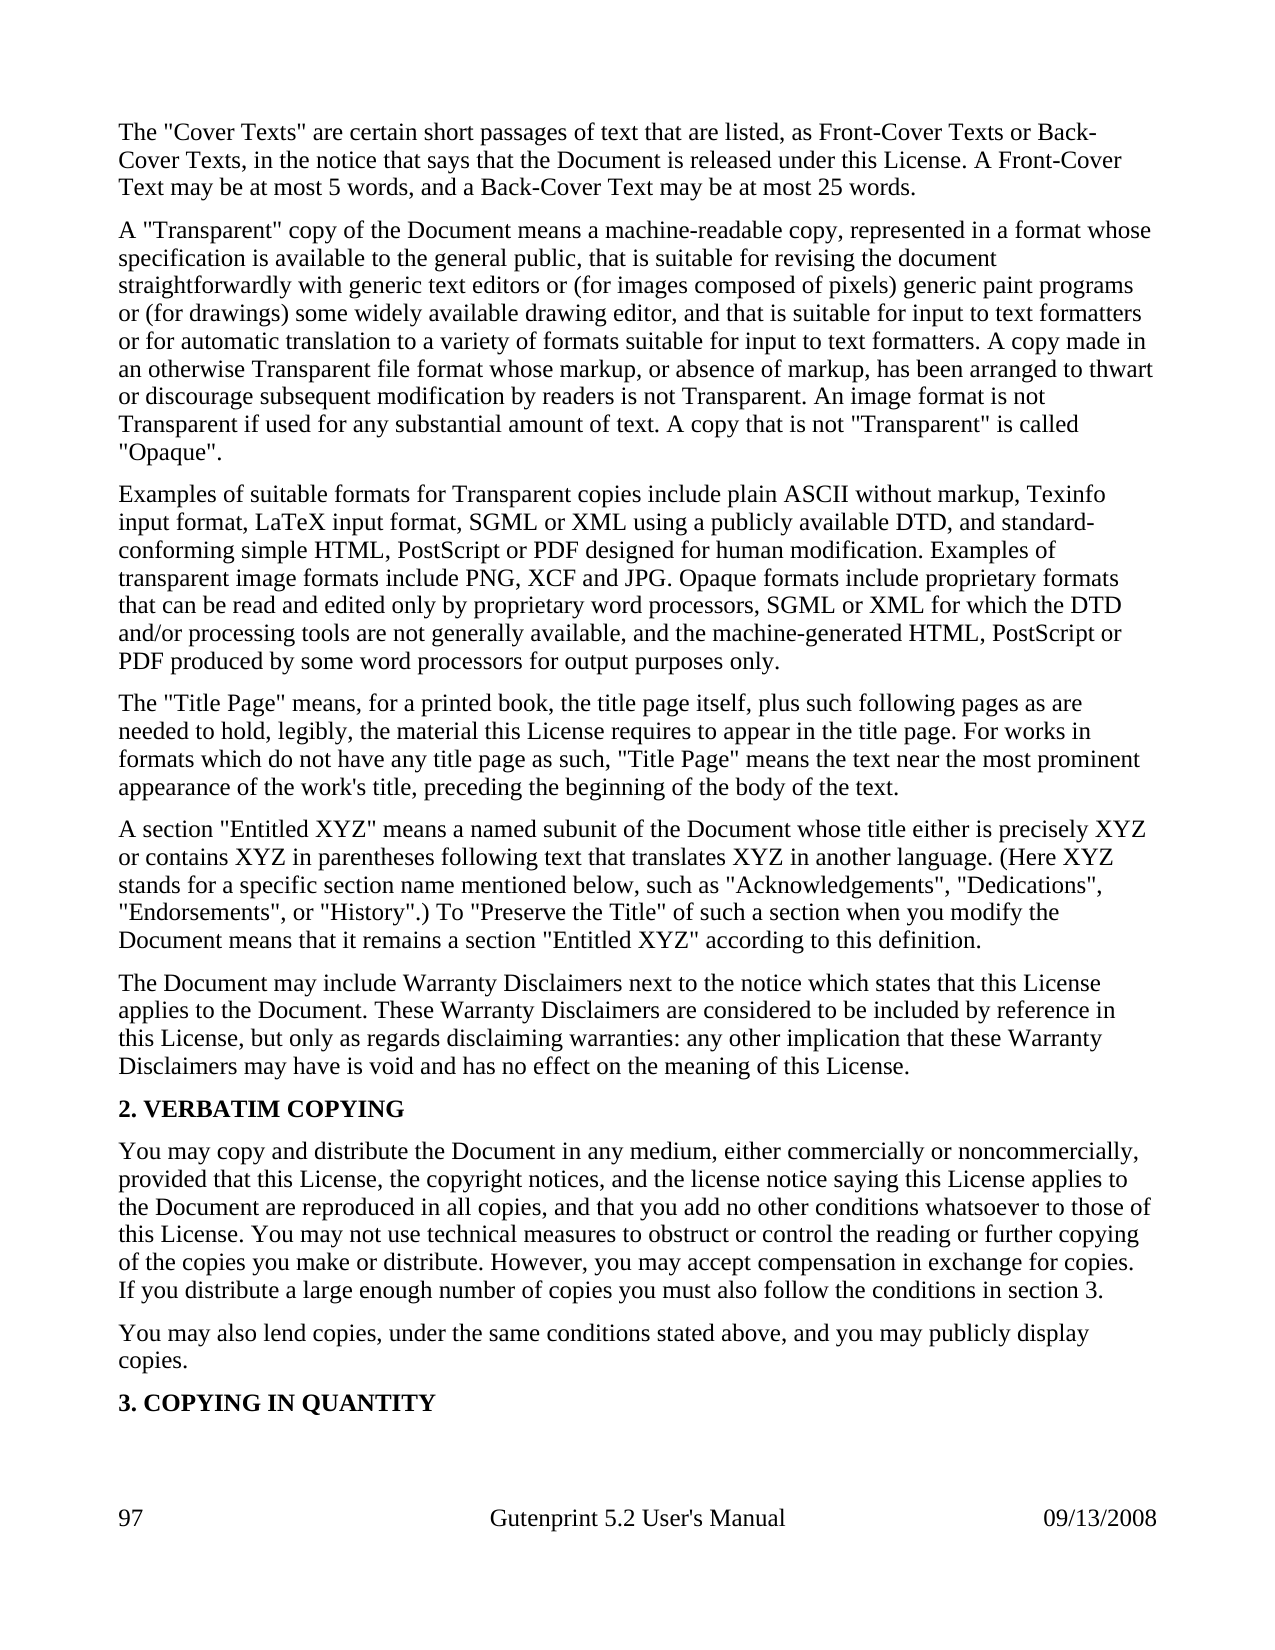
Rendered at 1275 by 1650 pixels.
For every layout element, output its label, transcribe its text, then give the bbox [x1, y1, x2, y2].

text The Document may include Warranty Disclaimers next to the notice which states that this License applies to the Document. These Warranty Disclaimers are considered to be included by reference in this License, but only as regards disclaiming warranties: any other implication that these Warranty Disclaimers may have is void and has no effect on the meaning of this License. [118, 969, 1157, 1080]
text The "Cover Texts" are certain short passages of text that are listed, as Front-Cover Texts or Back-Cover Texts, in the notice that says that the Document is released under this License. A Front-Cover Text may be at most 5 words, and a Back-Cover Text may be at most 25 words. [118, 118, 1157, 201]
text You may copy and distribute the Document in any medium, either commercially or noncommercially, provided that this License, the copyright notices, and the license notice saying this License applies to the Document are reproduced in all copies, and that you add no other conditions whatsoever to those of this License. You may not use technical measures to obstruct or control the reading or further copying of the copies you make or distribute. However, you may accept compensation in exchange for copies. If you distribute a large enough number of copies you must also follow the conditions in section 3. [118, 1137, 1157, 1304]
text A "Transparent" copy of the Document means a machine-readable copy, represented in a format whose specification is available to the general public, that is suitable for revising the document straightforwardly with generic text editors or (for images composed of pixels) generic paint programs or (for drawings) some widely available drawing editor, and that is suitable for input to text formatters or for automatic translation to a variety of formats suitable for input to text formatters. A copy made in an otherwise Transparent file format whose markup, or absence of markup, has been arranged to thwart or discourage subsequent modification by readers is not Transparent. An image format is not Transparent if used for any substantial amount of text. A copy that is not "Transparent" is called "Opaque". [118, 216, 1157, 466]
text A section "Entitled XYZ" means a named subunit of the Document whose title either is precisely XYZ or contains XYZ in parentheses following text that translates XYZ in another language. (Here XYZ stands for a specific section name mentioned below, such as "Acknowledgements", "Dedications", "Endorsements", or "History".) To "Preserve the Title" of such a section when you modify the Document means that it remains a section "Entitled XYZ" according to this definition. [118, 815, 1157, 954]
text 3. COPYING IN QUANTITY [118, 1389, 1157, 1417]
text 2. VERBATIM COPYING [118, 1095, 1157, 1122]
text Examples of suitable formats for Transparent copies include plain ASCII without markup, Texinfo input format, LaTeX input format, SGML or XML using a publicly available DTD, and standard-conforming simple HTML, PostScript or PDF designed for human modification. Examples of transparent image formats include PNG, XCF and JPG. Opaque formats include proprietary formats that can be read and edited only by proprietary word processors, SGML or XML for which the DTD and/or processing tools are not generally available, and the machine-generated HTML, PostScript or PDF produced by some word processors for output purposes only. [118, 481, 1157, 674]
text You may also lend copies, under the same conditions stated above, and you may publicly display copies. [118, 1319, 1157, 1374]
text The "Title Page" means, for a printed book, the title page itself, plus such following pages as are needed to hold, legibly, the material this License requires to appear in the title page. For works in formats which do not have any title page as such, "Title Page" means the text near the most prominent appearance of the work's title, preceding the beginning of the body of the text. [118, 689, 1157, 800]
